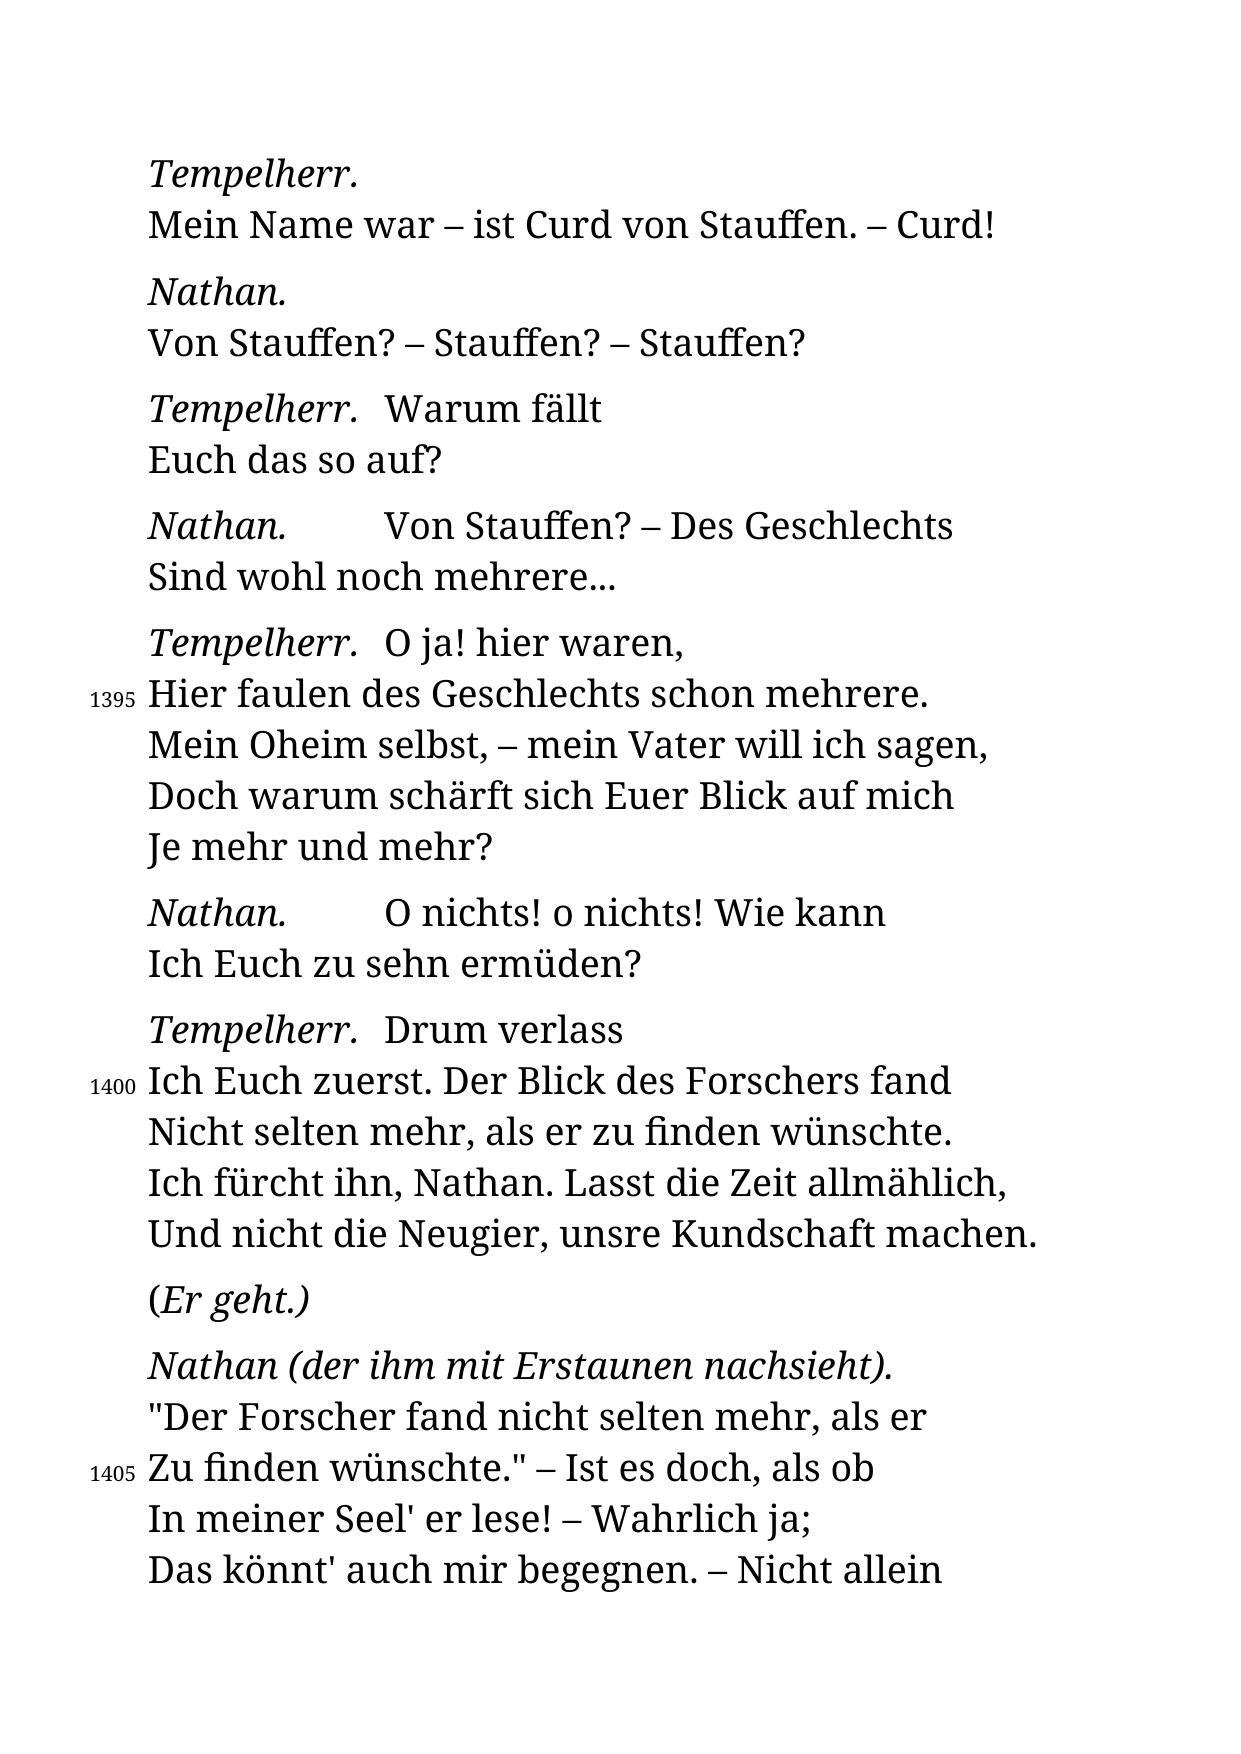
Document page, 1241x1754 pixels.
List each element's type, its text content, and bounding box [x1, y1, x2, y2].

text Nathan. Von Stauffen? – Des Geschlechts [148, 499, 1092, 550]
text Tempelherr. Drum verlass [148, 1003, 1092, 1054]
text In meiner Seel' er lese! – Wahrlich ja; [148, 1493, 1092, 1544]
text Nathan. O nichts! o nichts! Wie kann [148, 886, 1092, 937]
text Nathan. [148, 265, 1092, 316]
text Ich Euch zu sehn ermüden? [148, 937, 1092, 988]
text Sind wohl noch mehrere... [148, 550, 1092, 601]
text Nicht selten mehr, als er zu finden wünschte. [148, 1105, 1092, 1156]
text Mein Oheim selbst, – mein Vater will ich sagen, [148, 718, 1092, 769]
text Euch das so auf? [148, 433, 1092, 484]
text Tempelherr. Warum fällt [148, 382, 1092, 433]
text Von Stauffen? – Stauffen? – Stauffen? [148, 316, 1092, 367]
text Ich fürcht ihn, Nathan. Lasst die Zeit allmählich, [148, 1156, 1092, 1207]
text Tempelherr. O ja! hier waren, [148, 616, 1092, 667]
text Ich Euch zuerst. Der Blick des Forschers fand [148, 1054, 1092, 1105]
text (Er geht.) [148, 1273, 1092, 1324]
text "Der Forscher fand nicht selten mehr, als er [148, 1391, 1092, 1442]
text Tempelherr. [148, 148, 1092, 199]
text Hier faulen des Geschlechts schon mehrere. [148, 667, 1092, 718]
text Und nicht die Neugier, unsre Kundschaft machen. [148, 1207, 1092, 1258]
text Nathan (der ihm mit Erstaunen nachsieht). [148, 1339, 1092, 1391]
text Doch warum schärft sich Euer Blick auf mich [148, 769, 1092, 820]
text Zu finden wünschte." – Ist es doch, als ob [148, 1442, 1092, 1493]
text Mein Name war – ist Curd von Stauffen. – Curd! [148, 199, 1092, 250]
text Das könnt' auch mir begegnen. – Nicht allein [148, 1544, 1092, 1595]
text Je mehr und mehr? [148, 820, 1092, 871]
